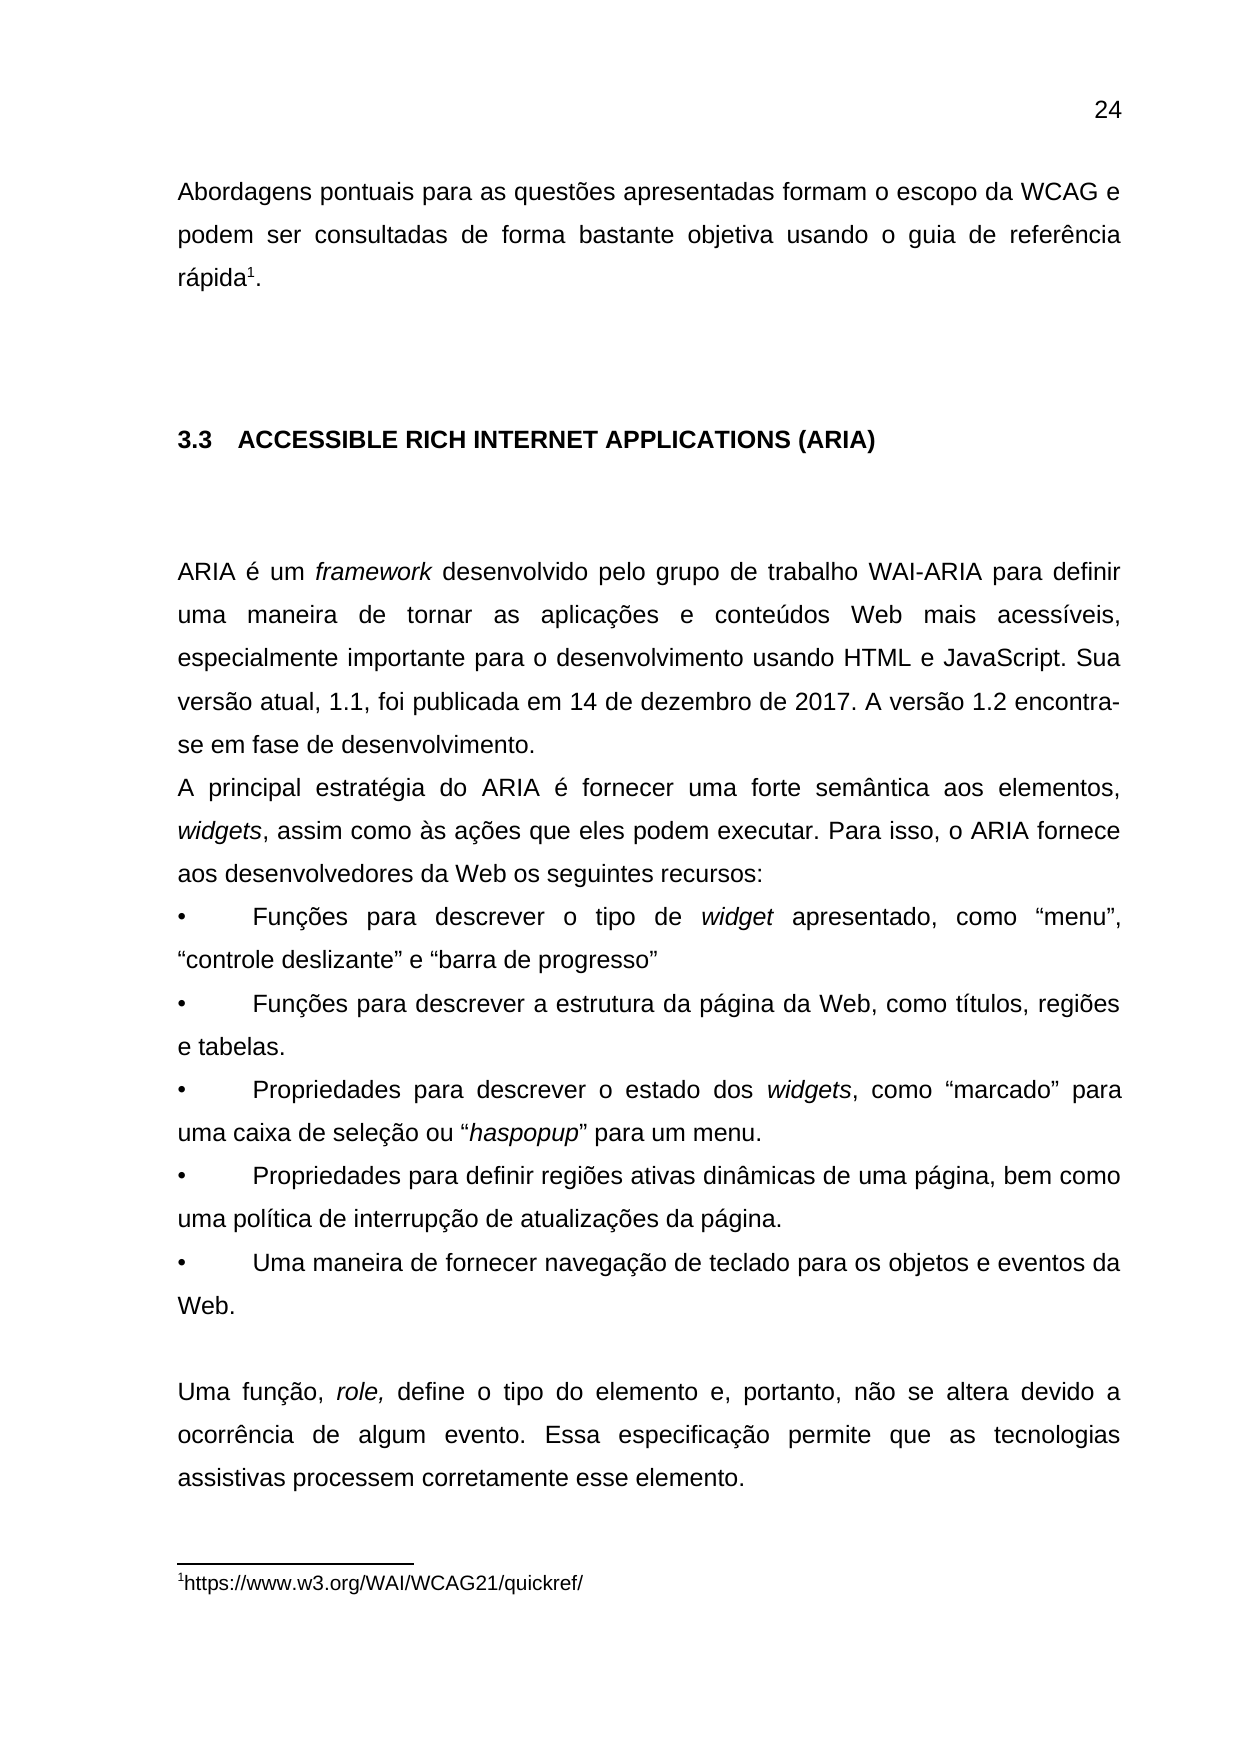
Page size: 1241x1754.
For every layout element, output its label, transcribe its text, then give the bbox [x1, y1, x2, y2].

list Uma maneira de fornecer navegação de teclado para os objetos e eventos da Web. [177, 1248, 1122, 1319]
list Propriedades para definir regiões ativas dinâmicas de uma página, bem como uma política de interrupção de atualizações da página. [177, 1161, 1122, 1233]
text https://www.w3.org/WAI/WCAG21/quickref/ [177, 1571, 1122, 1594]
list Funções para descrever o tipo de widget apresentado, como “menu”, “controle deslizante” e “barra de progresso” [177, 902, 1122, 974]
text Abordagens pontuais para as questões apresentadas formam o escopo da WCAG e podem ser consultadas de forma bastante objetiva usando o guia de referência rápida. [177, 177, 1122, 292]
list ARIA é um framework desenvolvido pelo grupo de trabalho WAI-ARIA para definir uma maneira de tornar as aplicações e conteúdos Web mais acessíveis, especialmente importante para o desenvolvimento usando HTML e JavaScript. Sua versão atual, 1.1, foi publicada em 14 de dezembro de 2017. A versão 1.2 encontra-se em fase de desenvolvimento. [177, 557, 1122, 758]
subtitle ACCESSIBLE RICH INTERNET APPLICATIONS (ARIA) [177, 425, 1122, 453]
text Uma função, role, define o tipo do elemento e, portanto, não se altera devido a ocorrência de algum evento. Essa especificação permite que as tecnologias assistivas processem corretamente esse elemento. [177, 1377, 1122, 1492]
list Funções para descrever a estrutura da página da Web, como títulos, regiões e tabelas. [177, 988, 1122, 1061]
list Propriedades para descrever o estado dos widgets, como “marcado” para uma caixa de seleção ou “haspopup” para um menu. [177, 1075, 1122, 1147]
list A principal estratégia do ARIA é fornecer uma forte semântica aos elementos, widgets, assim como às ações que eles podem executar. Para isso, o ARIA fornece aos desenvolvedores da Web os seguintes recursos: [177, 773, 1122, 888]
